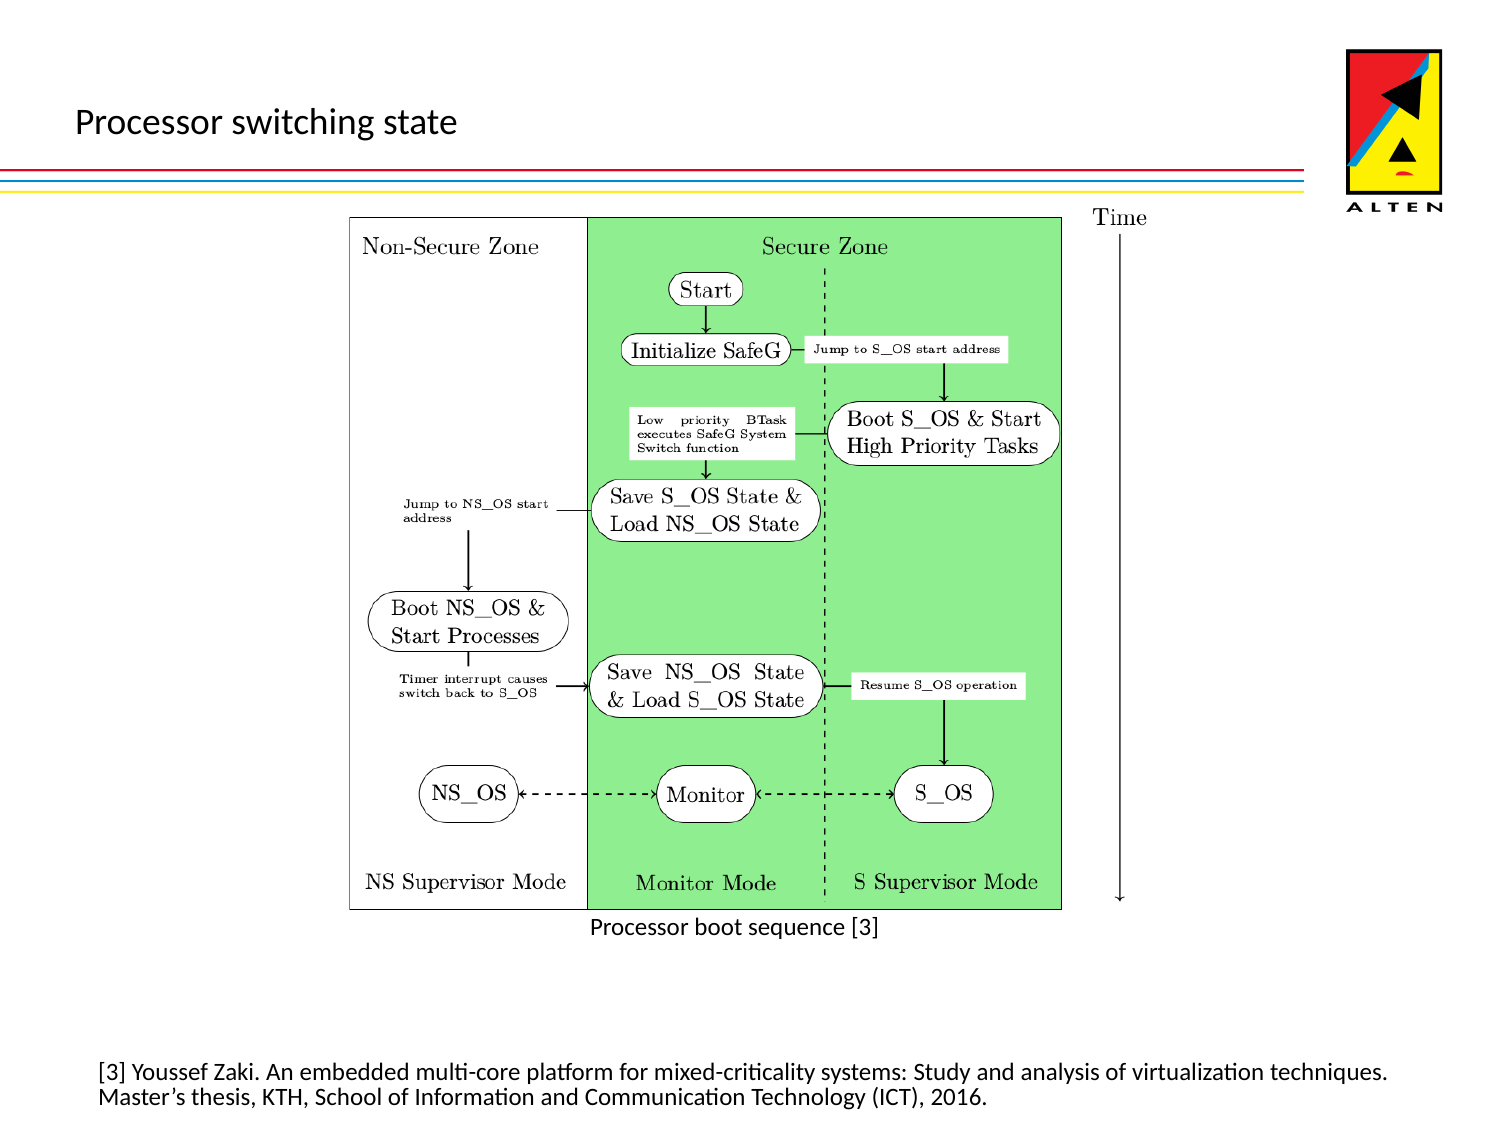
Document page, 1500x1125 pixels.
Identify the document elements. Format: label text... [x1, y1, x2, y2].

picture [342, 199, 1158, 920]
picture [0, 183, 75, 193]
text_box [3] Youssef Zaki. An embedded multi-core platform for mixed-criticality systems: Study and analysis of virtualization techniques. Master’s thesis, KTH, School of Information and Communication Technology (ICT), 2016. [83, 1054, 1417, 1125]
picture [0, 169, 75, 179]
title Processor switching state [75, 31, 1306, 219]
text_box Processor boot sequence [3] [575, 909, 925, 953]
